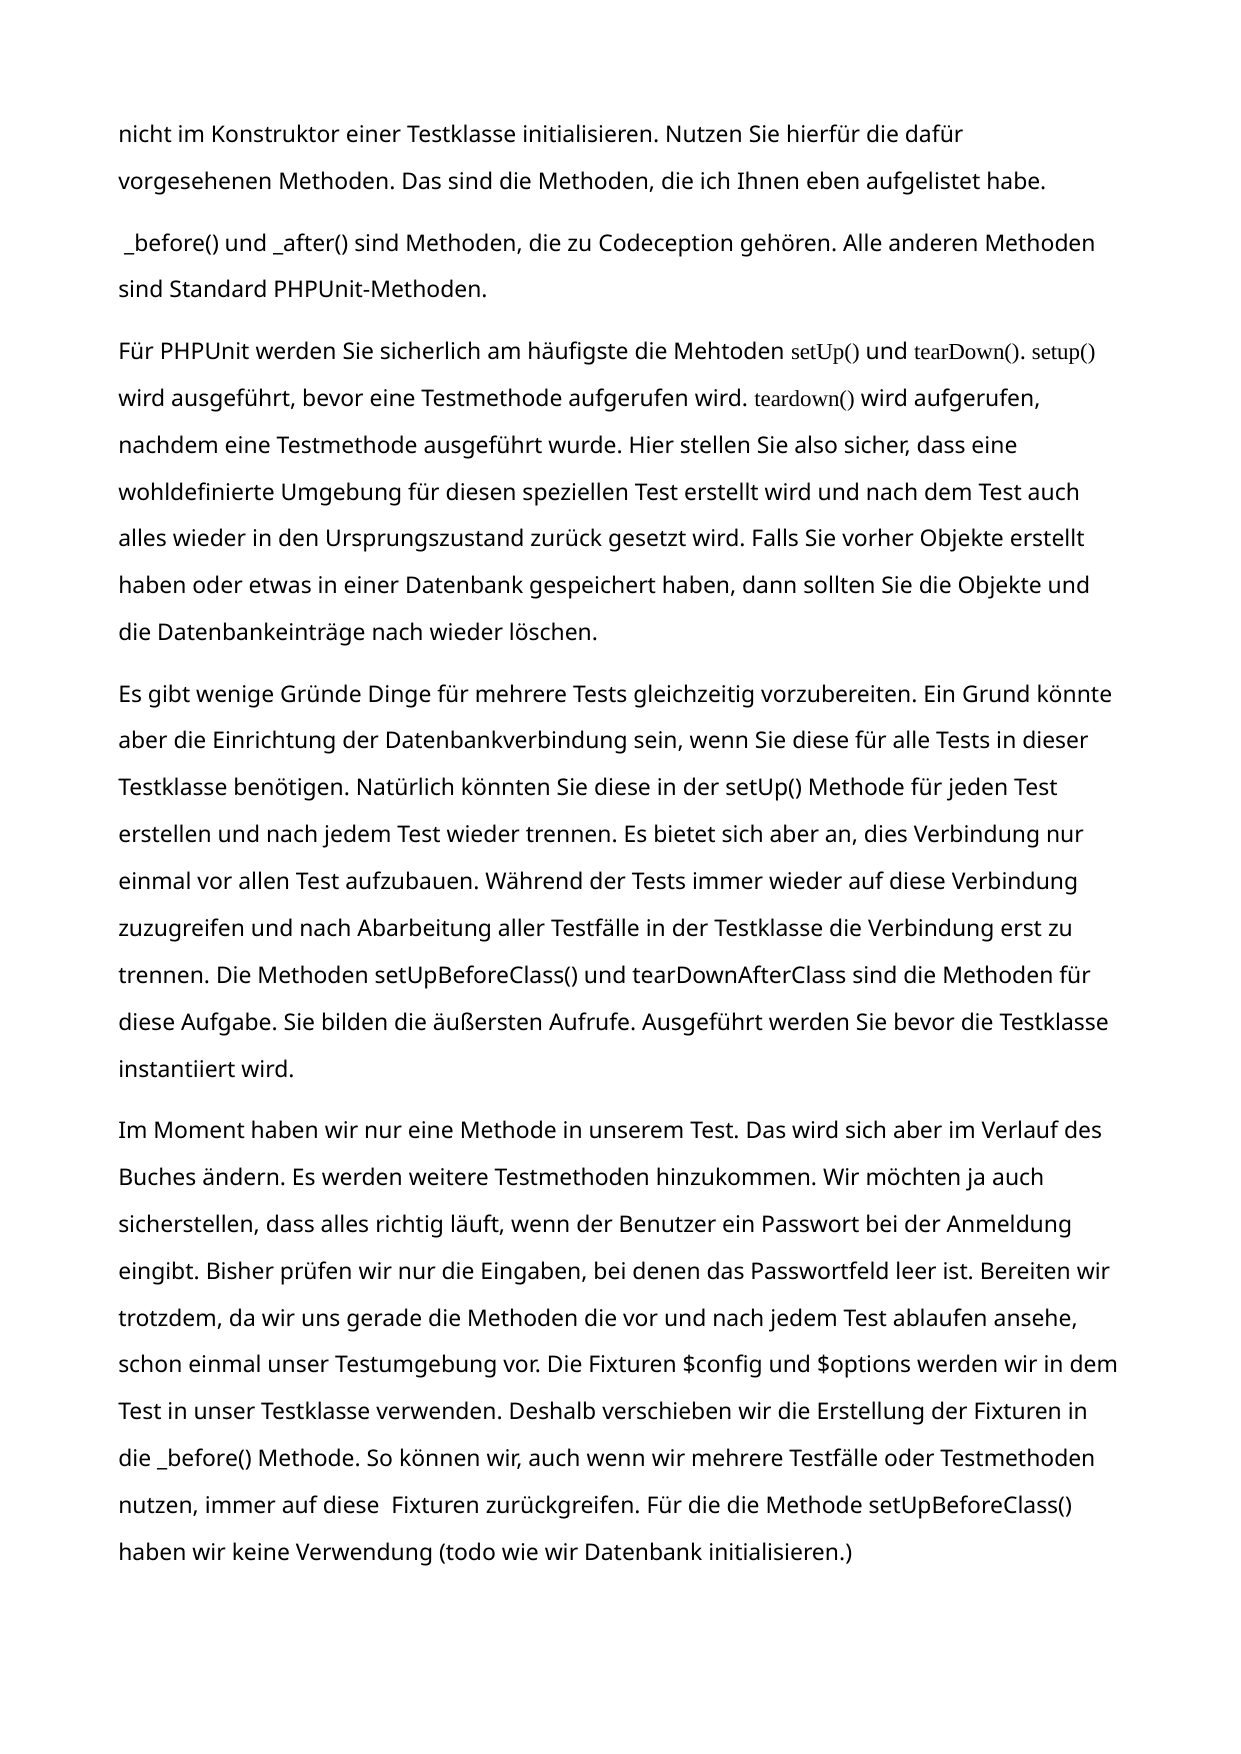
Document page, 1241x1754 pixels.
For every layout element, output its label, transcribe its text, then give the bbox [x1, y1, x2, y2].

text Für PHPUnit werden Sie sicherlich am häufigste die Mehtoden setUp() und tearDown(). setup() wird ausgeführt, bevor eine Testmethode aufgerufen wird. teardown() wird aufgerufen, nachdem eine Testmethode ausgeführt wurde. Hier stellen Sie also sicher, dass eine wohldefinierte Umgebung für diesen speziellen Test erstellt wird und nach dem Test auch alles wieder in den Ursprungszustand zurück gesetzt wird. Falls Sie vorher Objekte erstellt haben oder etwas in einer Datenbank gespeichert haben, dann sollten Sie die Objekte und die Datenbankeinträge nach wieder löschen. [118, 335, 1122, 647]
text _before() und _after() sind Methoden, die zu Codeception gehören. Alle anderen Methoden sind Standard PHPUnit-Methoden. [118, 226, 1122, 304]
text Im Moment haben wir nur eine Methode in unserem Test. Das wird sich aber im Verlauf des Buches ändern. Es werden weitere Testmethoden hinzukommen. Wir möchten ja auch sicherstellen, dass alles richtig läuft, wenn der Benutzer ein Passwort bei der Anmeldung eingibt. Bisher prüfen wir nur die Eingaben, bei denen das Passwortfeld leer ist. Bereiten wir trotzdem, da wir uns gerade die Methoden die vor und nach jedem Test ablaufen ansehe, schon einmal unser Testumgebung vor. Die Fixturen $config und $options werden wir in dem Test in unser Testklasse verwenden. Deshalb verschieben wir die Erstellung der Fixturen in die _before() Methode. So können wir, auch wenn wir mehrere Testfälle oder Testmethoden nutzen, immer auf diese Fixturen zurückgreifen. Für die die Methode setUpBeforeClass() haben wir keine Verwendung (todo wie wir Datenbank initialisieren.) [118, 1114, 1122, 1567]
text Es gibt wenige Gründe Dinge für mehrere Tests gleichzeitig vorzubereiten. Ein Grund könnte aber die Einrichtung der Datenbankverbindung sein, wenn Sie diese für alle Tests in dieser Testklasse benötigen. Natürlich könnten Sie diese in der setUp() Methode für jeden Test erstellen und nach jedem Test wieder trennen. Es bietet sich aber an, dies Verbindung nur einmal vor allen Test aufzubauen. Während der Tests immer wieder auf diese Verbindung zuzugreifen und nach Abarbeitung aller Testfälle in der Testklasse die Verbindung erst zu trennen. Die Methoden setUpBeforeClass() und tearDownAfterClass sind die Methoden für diese Aufgabe. Sie bilden die äußersten Aufrufe. Ausgeführt werden Sie bevor die Testklasse instantiiert wird. [118, 677, 1122, 1084]
text nicht im Konstruktor einer Testklasse initialisieren. Nutzen Sie hierfür die dafür vorgesehenen Methoden. Das sind die Methoden, die ich Ihnen eben aufgelistet habe. [118, 118, 1122, 196]
